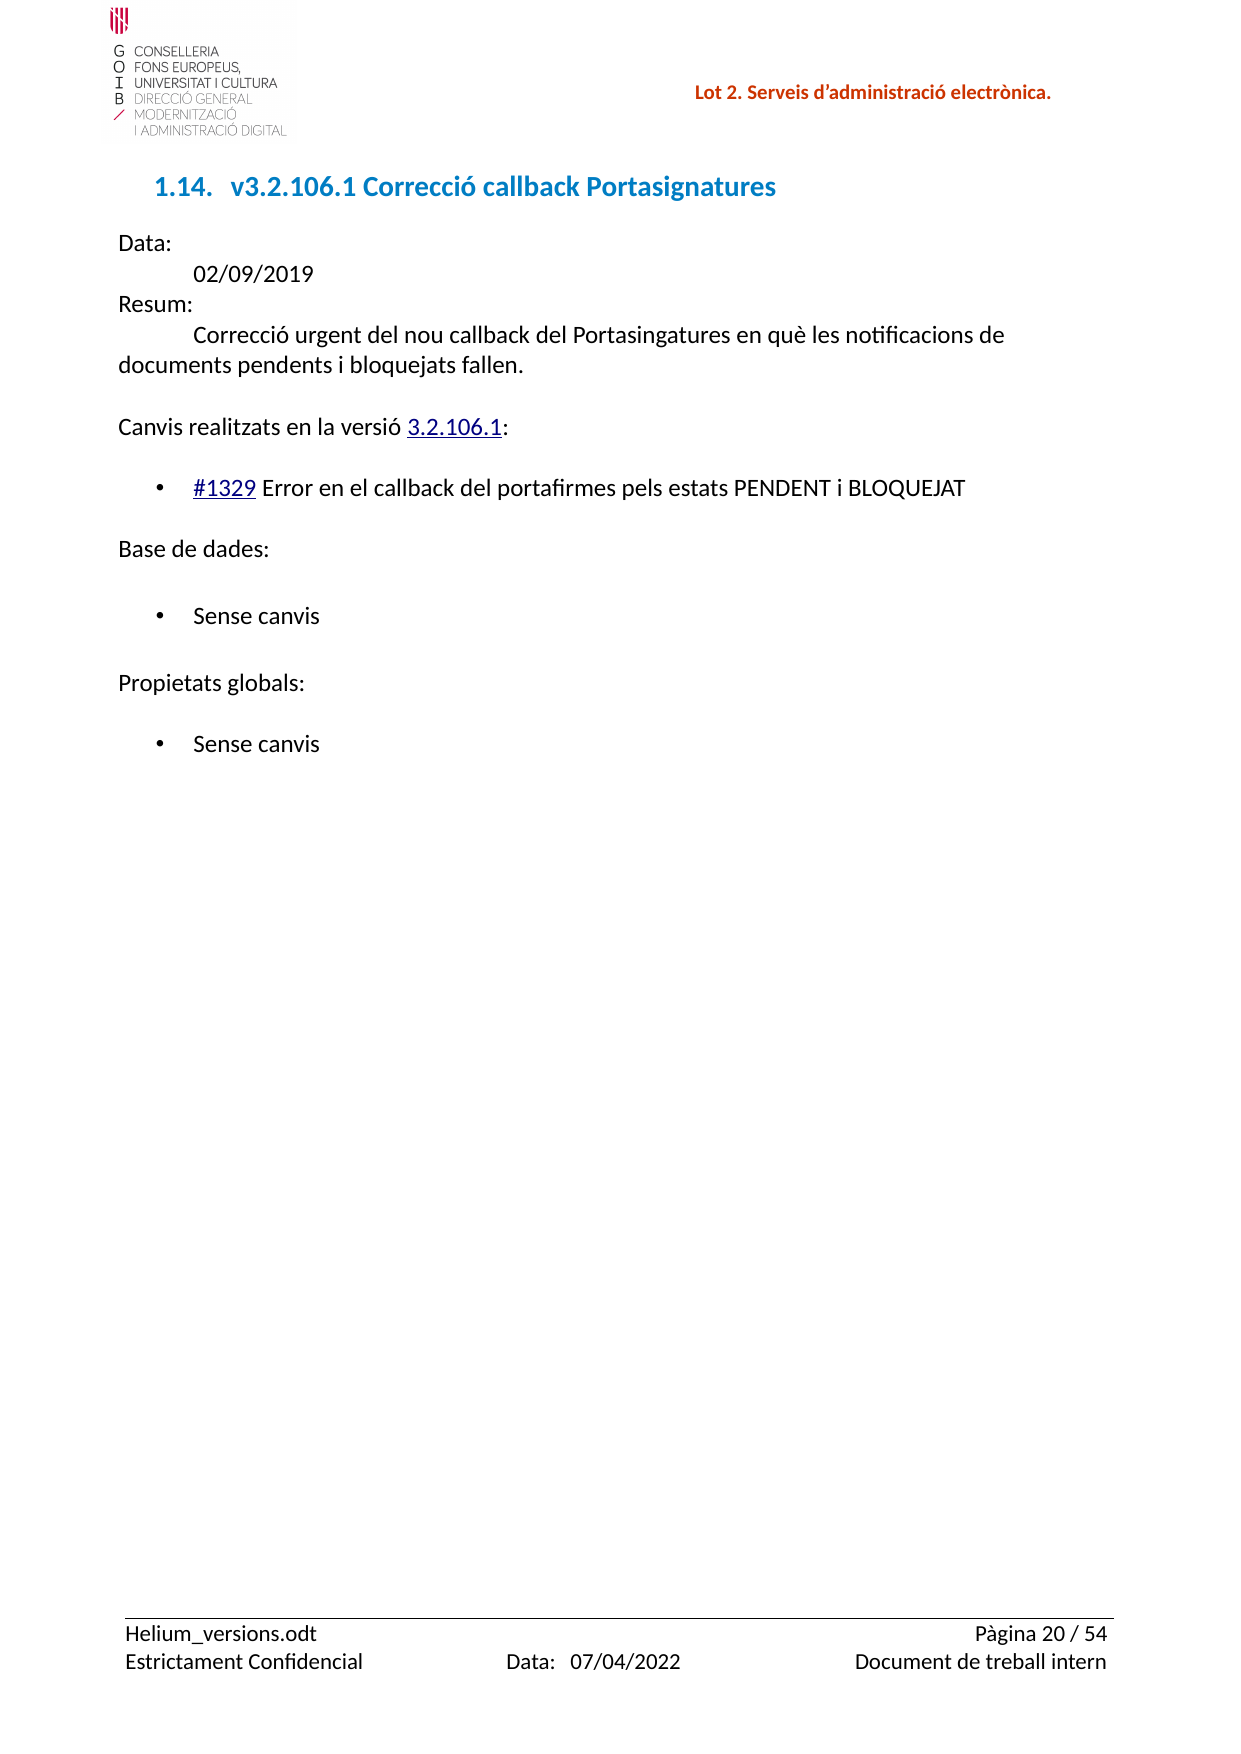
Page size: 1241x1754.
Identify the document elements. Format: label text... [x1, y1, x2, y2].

text Data: [118, 228, 1122, 258]
text 02/09/2019 [118, 258, 1122, 289]
text Resum: [118, 289, 1122, 319]
list Sense canvis [156, 728, 1122, 758]
picture [100, 0, 297, 144]
list Sense canvis [156, 600, 1122, 630]
text Base de dades: [118, 533, 1122, 563]
text Correcció urgent del nou callback del Portasingatures en què les notificacions de documents pendents i bloquejats fallen. [118, 319, 1122, 380]
text Propietats globals: [118, 667, 1122, 697]
text Canvis realitzats en la versió 3.2.106.1: [118, 411, 1122, 441]
subtitle v3.2.106.1 Correcció callback Portasignatures [153, 168, 1122, 204]
list #1329 Error en el callback del portafirmes pels estats PENDENT i BLOQUEJAT [156, 472, 1122, 502]
